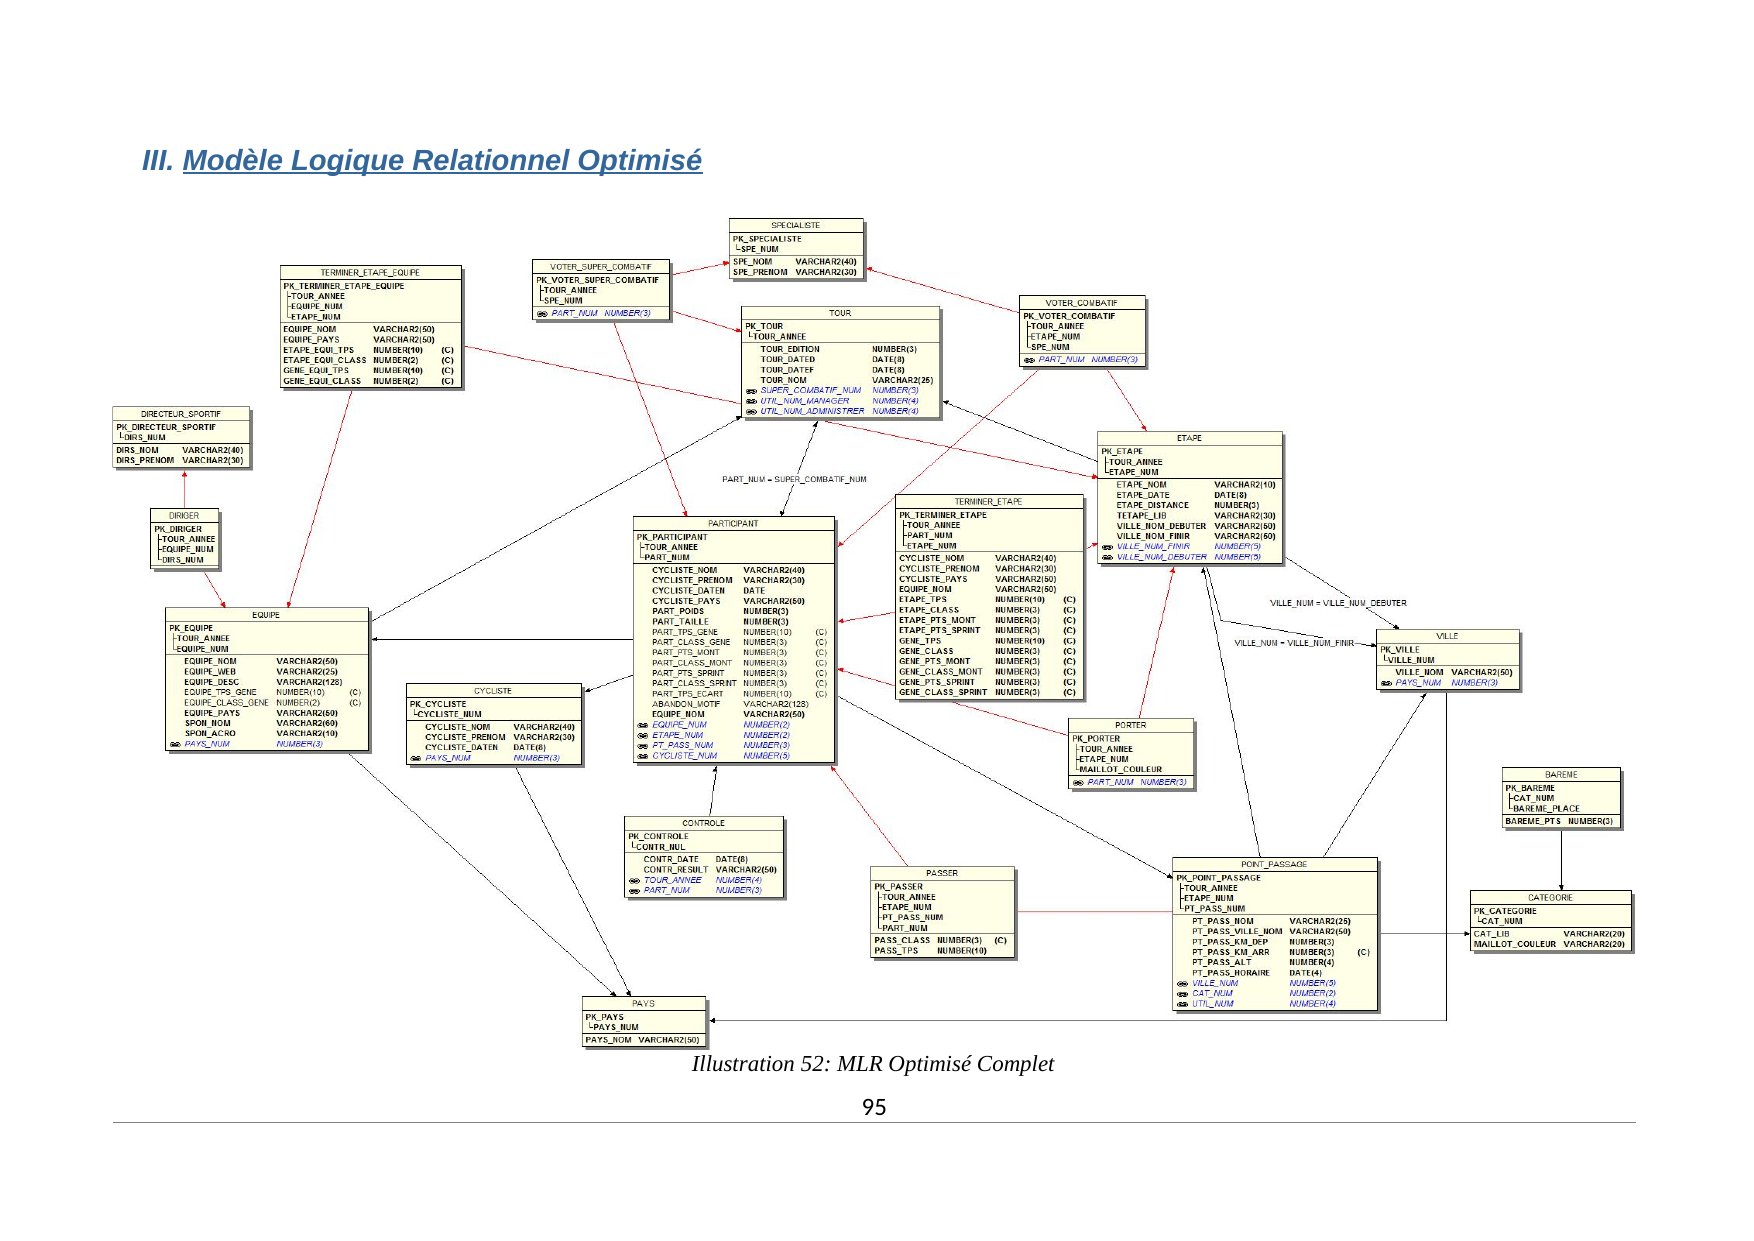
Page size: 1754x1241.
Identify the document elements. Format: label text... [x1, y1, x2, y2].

picture [112, 200, 1636, 1051]
subtitle [112, 188, 1636, 200]
text Illustration 52: MLR Optimisé Complet [112, 1051, 1636, 1077]
subtitle Modèle Logique Relationnel Optimisé [142, 143, 1636, 176]
